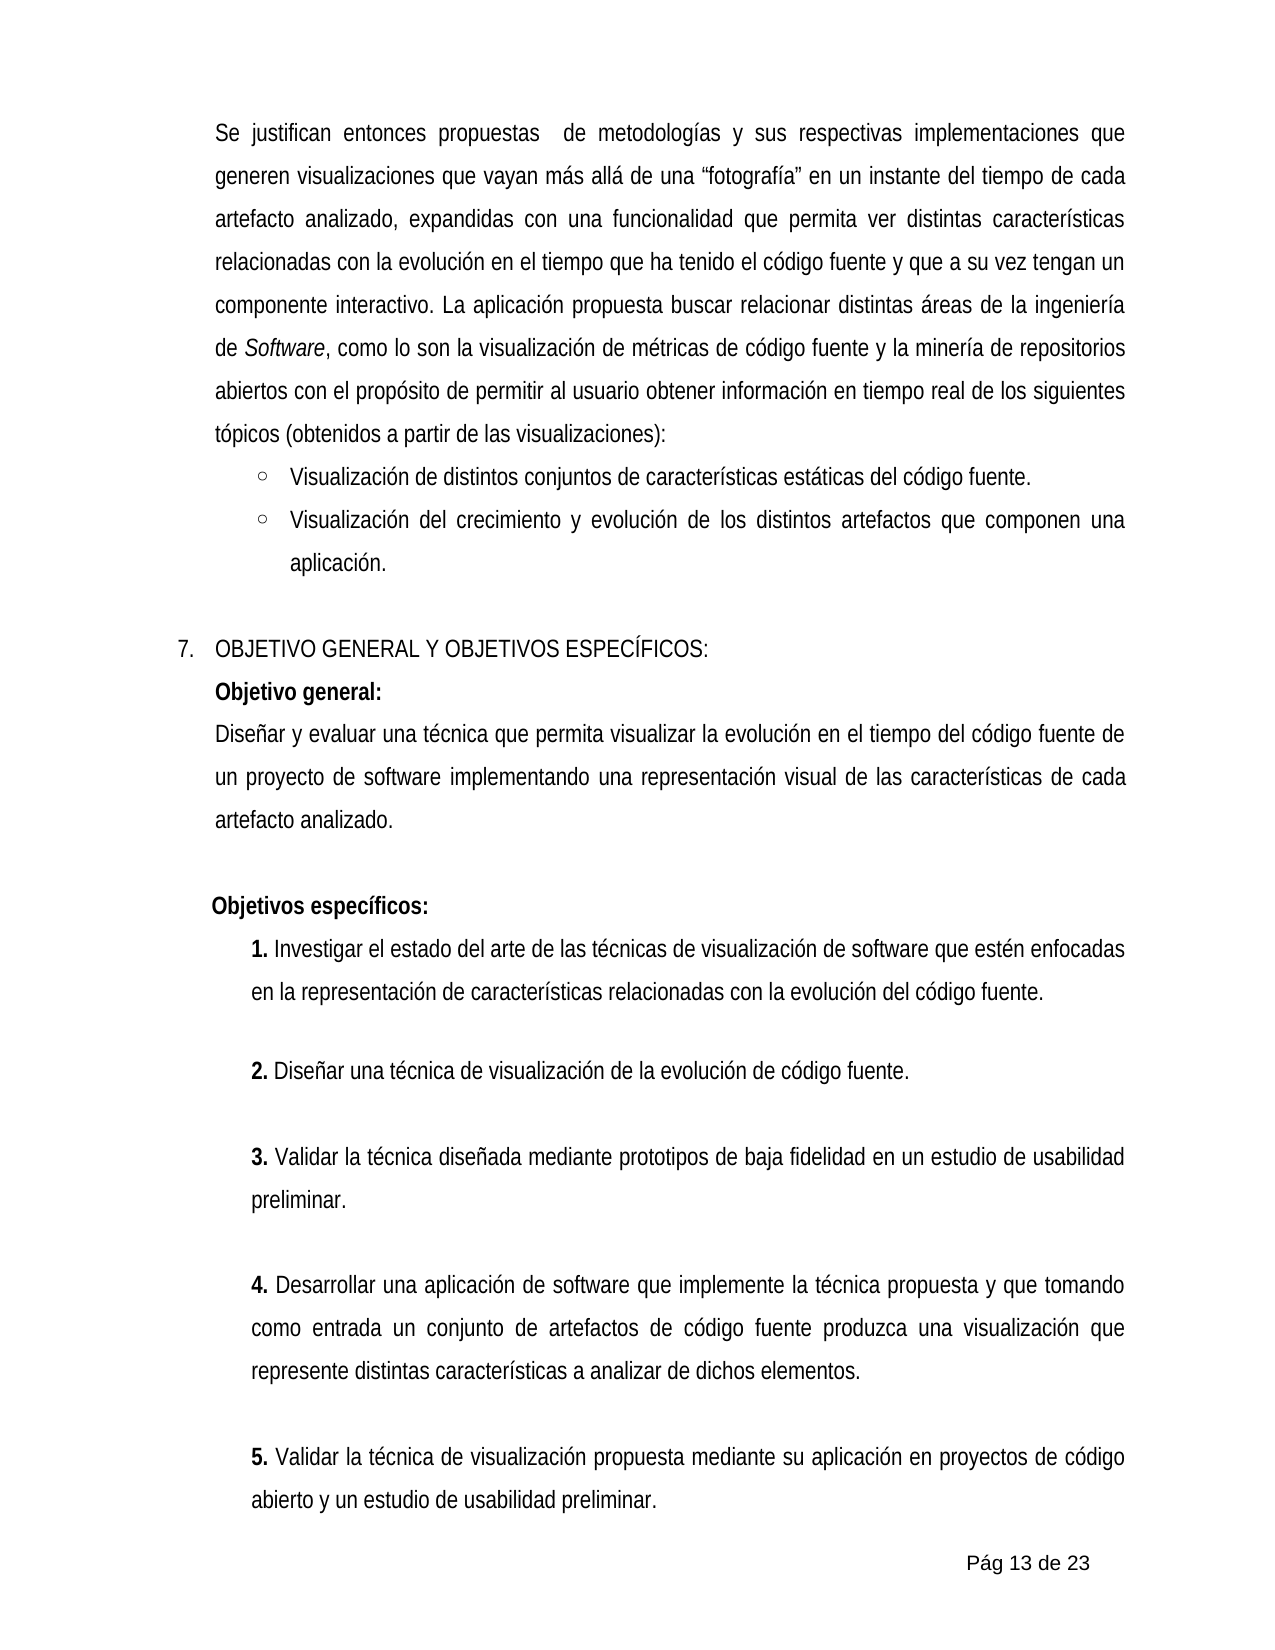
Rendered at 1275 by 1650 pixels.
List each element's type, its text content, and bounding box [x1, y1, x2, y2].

list OBJETIVO GENERAL Y OBJETIVOS ESPECÍFICOS: [177, 634, 1127, 662]
text 3. Validar la técnica diseñada mediante prototipos de baja fidelidad en un estudio de usabilidad preliminar. [251, 1142, 1127, 1213]
text Objetivos específicos: [177, 891, 1127, 920]
text Se justifican entonces propuestas de metodologías y sus respectivas implementaciones que generen visualizaciones que vayan más allá de una “fotografía” en un instante del tiempo de cada artefacto analizado, expandidas con una funcionalidad que permita ver distintas características relacionadas con la evolución en el tiempo que ha tenido el código fuente y que a su vez tengan un componente interactivo. La aplicación propuesta buscar relacionar distintas áreas de la ingeniería de Software, como lo son la visualización de métricas de código fuente y la minería de repositorios abiertos con el propósito de permitir al usuario obtener información en tiempo real de los siguientes tópicos (obtenidos a partir de las visualizaciones): [215, 118, 1127, 447]
text 2. Diseñar una técnica de visualización de la evolución de código fuente. [251, 1056, 1127, 1084]
text Objetivo general: [215, 677, 1127, 705]
text 1. Investigar el estado del arte de las técnicas de visualización de software que estén enfocadas en la representación de características relacionadas con la evolución del código fuente. [251, 934, 1127, 1006]
text 4. Desarrollar una aplicación de software que implemente la técnica propuesta y que tomando como entrada un conjunto de artefactos de código fuente produzca una visualización que represente distintas características a analizar de dichos elementos. [251, 1271, 1127, 1385]
list Visualización de distintos conjuntos de características estáticas del código fuente. [252, 461, 1127, 490]
text Diseñar y evaluar una técnica que permita visualizar la evolución en el tiempo del código fuente de un proyecto de software implementando una representación visual de las características de cada artefacto analizado. [215, 719, 1127, 834]
list Visualización del crecimiento y evolución de los distintos artefactos que componen una aplicación. [252, 505, 1127, 576]
text 5. Validar la técnica de visualización propuesta mediante su aplicación en proyectos de código abierto y un estudio de usabilidad preliminar. [251, 1442, 1127, 1514]
